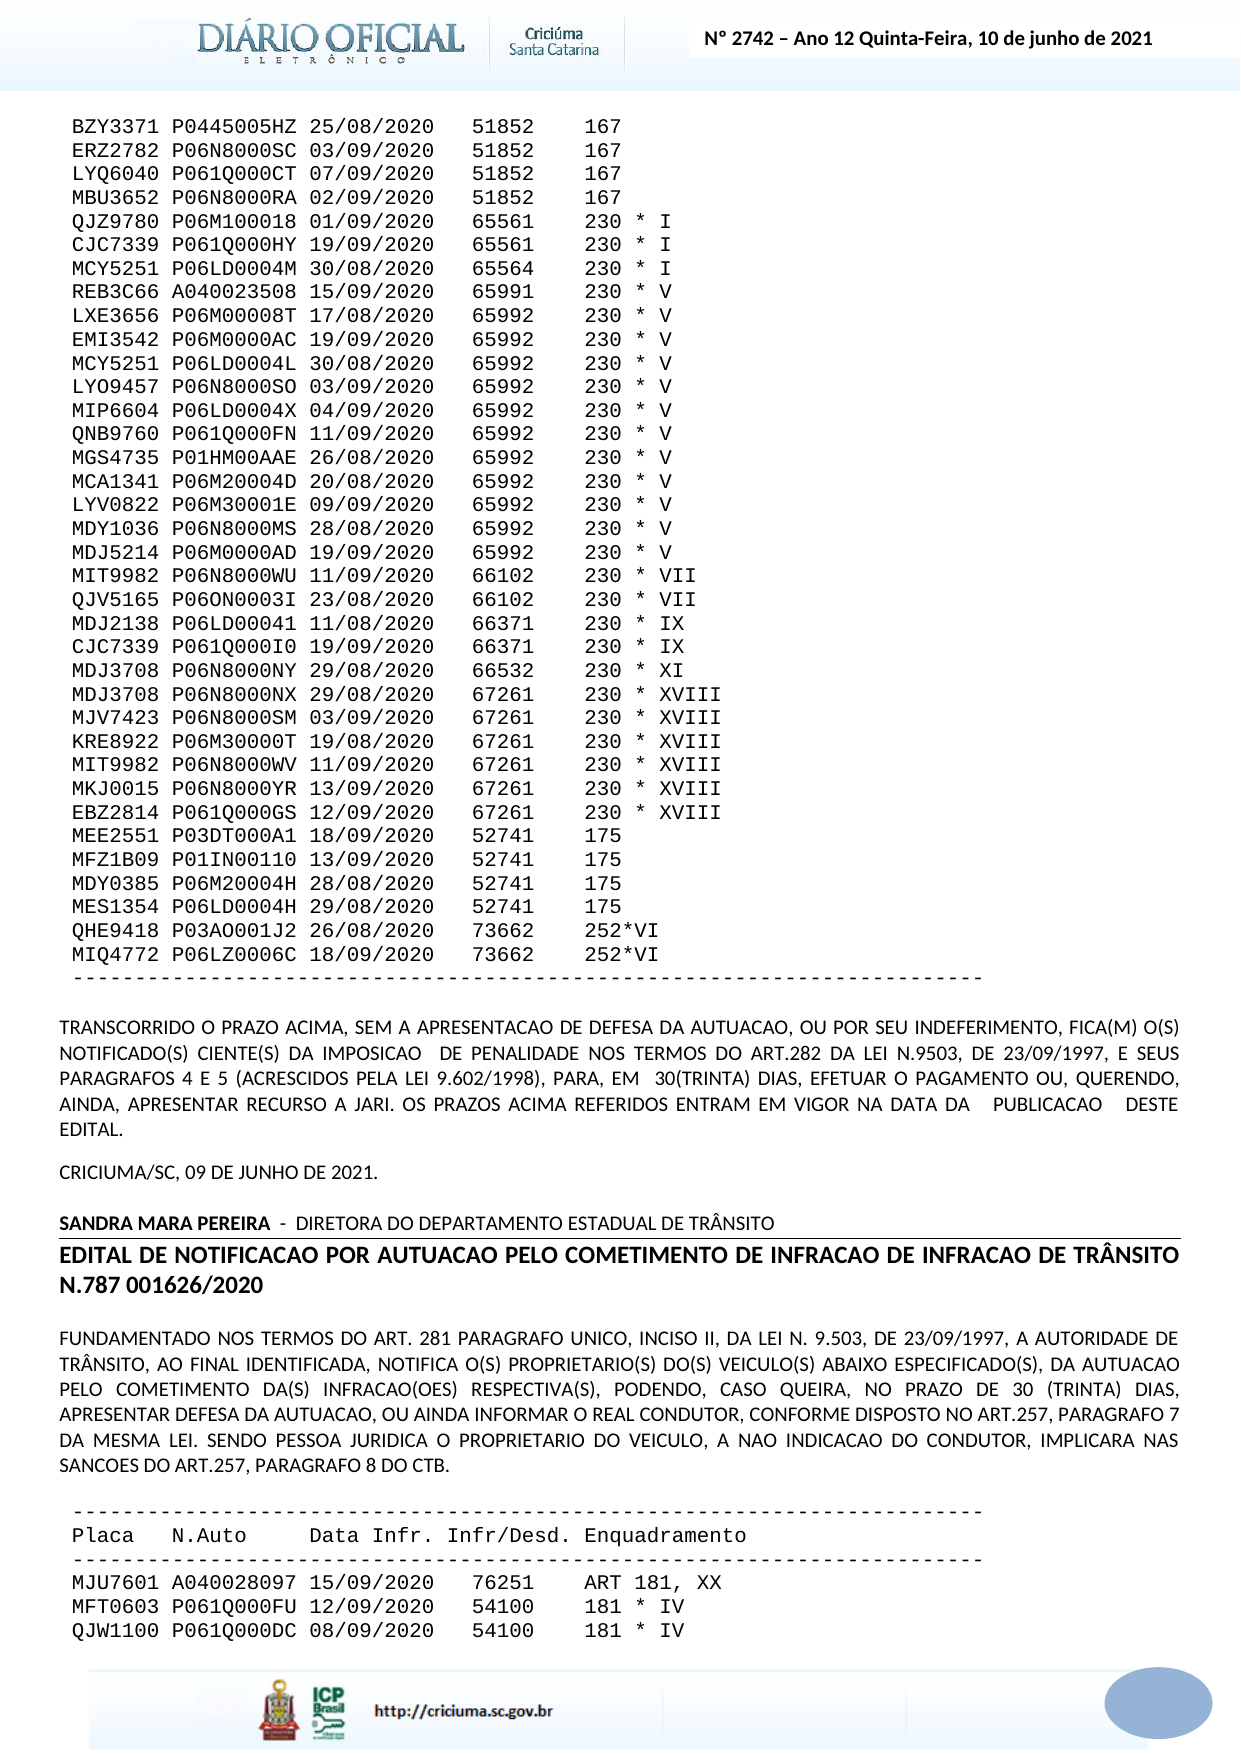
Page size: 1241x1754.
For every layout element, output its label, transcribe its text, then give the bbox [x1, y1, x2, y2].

text QJV5165 P06ON0003I 23/08/2020 66102 230 * VII [59, 589, 1181, 613]
text MCY5251 P06LD0004M 30/08/2020 65564 230 * I [59, 258, 1181, 282]
text CRICIUMA/SC, 09 DE JUNHO DE 2021. [59, 1159, 1181, 1185]
text MDY0385 P06M20004H 28/08/2020 52741 175 [59, 873, 1181, 896]
text MKJ0015 P06N8000YR 13/09/2020 67261 230 * XVIII [59, 778, 1181, 802]
text MIT9982 P06N8000WU 11/09/2020 66102 230 * VII [59, 565, 1181, 589]
text CJC7339 P061Q000HY 19/09/2020 65561 230 * I [59, 234, 1181, 258]
text MES1354 P06LD0004H 29/08/2020 52741 175 [59, 896, 1181, 920]
text ERZ2782 P06N8000SC 03/09/2020 51852 167 [59, 140, 1181, 163]
text TRANSCORRIDO O PRAZO ACIMA, SEM A APRESENTACAO DE DEFESA DA AUTUACAO, OU POR SEU INDEFERIMENTO, FICA(M) O(S) NOTIFICADO(S) CIENTE(S) DA IMPOSICAO DE PENALIDADE NOS TERMOS DO ART.282 DA LEI N.9503, DE 23/09/1997, E SEUS PARAGRAFOS 4 E 5 (ACRESCIDOS PELA LEI 9.602/1998), PARA, EM 30(TRINTA) DIAS, EFETUAR O PAGAMENTO OU, QUERENDO, AINDA, APRESENTAR RECURSO A JARI. OS PRAZOS ACIMA REFERIDOS ENTRAM EM VIGOR NA DATA DA PUBLICACAO DESTE EDITAL. [59, 1014, 1181, 1142]
text MIQ4772 P06LZ0006C 18/09/2020 73662 252*VI [59, 944, 1181, 967]
text MIP6604 P06LD0004X 04/09/2020 65992 230 * V [59, 400, 1181, 423]
text LYO9457 P06N8000SO 03/09/2020 65992 230 * V [59, 376, 1181, 400]
text SANDRA MARA PEREIRA - DIRETORA DO DEPARTAMENTO ESTADUAL DE TRÂNSITO [59, 1210, 1181, 1238]
text MDY1036 P06N8000MS 28/08/2020 65992 230 * V [59, 518, 1181, 542]
text KRE8922 P06M30000T 19/08/2020 67261 230 * XVIII [59, 731, 1181, 754]
text FUNDAMENTADO NOS TERMOS DO ART. 281 PARAGRAFO UNICO, INCISO II, DA LEI N. 9.503, DE 23/09/1997, A AUTORIDADE DE TRÂNSITO, AO FINAL IDENTIFICADA, NOTIFICA O(S) PROPRIETARIO(S) DO(S) VEICULO(S) ABAIXO ESPECIFICADO(S), DA AUTUACAO PELO COMETIMENTO DA(S) INFRACAO(OES) RESPECTIVA(S), PODENDO, CASO QUEIRA, NO PRAZO DE 30 (TRINTA) DIAS, APRESENTAR DEFESA DA AUTUACAO, OU AINDA INFORMAR O REAL CONDUTOR, CONFORME DISPOSTO NO ART.257, PARAGRAFO 7 DA MESMA LEI. SENDO PESSOA JURIDICA O PROPRIETARIO DO VEICULO, A NAO INDICACAO DO CONDUTOR, IMPLICARA NAS SANCOES DO ART.257, PARAGRAFO 8 DO CTB. [59, 1325, 1181, 1478]
text LXE3656 P06M00008T 17/08/2020 65992 230 * V [59, 305, 1181, 329]
text ------------------------------------------------------------------------- [59, 1549, 1181, 1572]
text LYV0822 P06M30001E 09/09/2020 65992 230 * V [59, 494, 1181, 518]
text MIT9982 P06N8000WV 11/09/2020 67261 230 * XVIII [59, 754, 1181, 778]
text ------------------------------------------------------------------------- [59, 1501, 1181, 1525]
text Placa N.Auto Data Infr. Infr/Desd. Enquadramento [59, 1525, 1181, 1549]
text MFZ1B09 P01IN00110 13/09/2020 52741 175 [59, 849, 1181, 873]
text MJU7601 A040028097 15/09/2020 76251 ART 181, XX [59, 1572, 1181, 1596]
text BZY3371 P0445005HZ 25/08/2020 51852 167 [59, 116, 1181, 140]
text MCY5251 P06LD0004L 30/08/2020 65992 230 * V [59, 352, 1181, 376]
text CJC7339 P061Q000I0 19/09/2020 66371 230 * IX [59, 636, 1181, 660]
text MDJ5214 P06M0000AD 19/09/2020 65992 230 * V [59, 542, 1181, 565]
text MFT0603 P061Q000FU 12/09/2020 54100 181 * IV [59, 1596, 1181, 1620]
text QNB9760 P061Q000FN 11/09/2020 65992 230 * V [59, 423, 1181, 447]
text MGS4735 P01HM00AAE 26/08/2020 65992 230 * V [59, 447, 1181, 471]
text EDITAL DE NOTIFICACAO POR AUTUACAO PELO COMETIMENTO DE INFRACAO DE INFRACAO DE TRÂNSITO N.787 001626/2020 [59, 1239, 1181, 1300]
text REB3C66 A040023508 15/09/2020 65991 230 * V [59, 282, 1181, 305]
text QJZ9780 P06M100018 01/09/2020 65561 230 * I [59, 211, 1181, 234]
text EBZ2814 P061Q000GS 12/09/2020 67261 230 * XVIII [59, 802, 1181, 825]
text EMI3542 P06M0000AC 19/09/2020 65992 230 * V [59, 329, 1181, 352]
text LYQ6040 P061Q000CT 07/09/2020 51852 167 [59, 163, 1181, 187]
text MEE2551 P03DT000A1 18/09/2020 52741 175 [59, 825, 1181, 849]
text ------------------------------------------------------------------------- [59, 967, 1181, 991]
text QHE9418 P03AO001J2 26/08/2020 73662 252*VI [59, 920, 1181, 944]
text MDJ3708 P06N8000NY 29/08/2020 66532 230 * XI [59, 660, 1181, 683]
text MDJ3708 P06N8000NX 29/08/2020 67261 230 * XVIII [59, 683, 1181, 707]
text MJV7423 P06N8000SM 03/09/2020 67261 230 * XVIII [59, 707, 1181, 731]
text QJW1100 P061Q000DC 08/09/2020 54100 181 * IV [59, 1620, 1181, 1643]
text MDJ2138 P06LD00041 11/08/2020 66371 230 * IX [59, 613, 1181, 636]
text MCA1341 P06M20004D 20/08/2020 65992 230 * V [59, 471, 1181, 494]
text MBU3652 P06N8000RA 02/09/2020 51852 167 [59, 187, 1181, 211]
